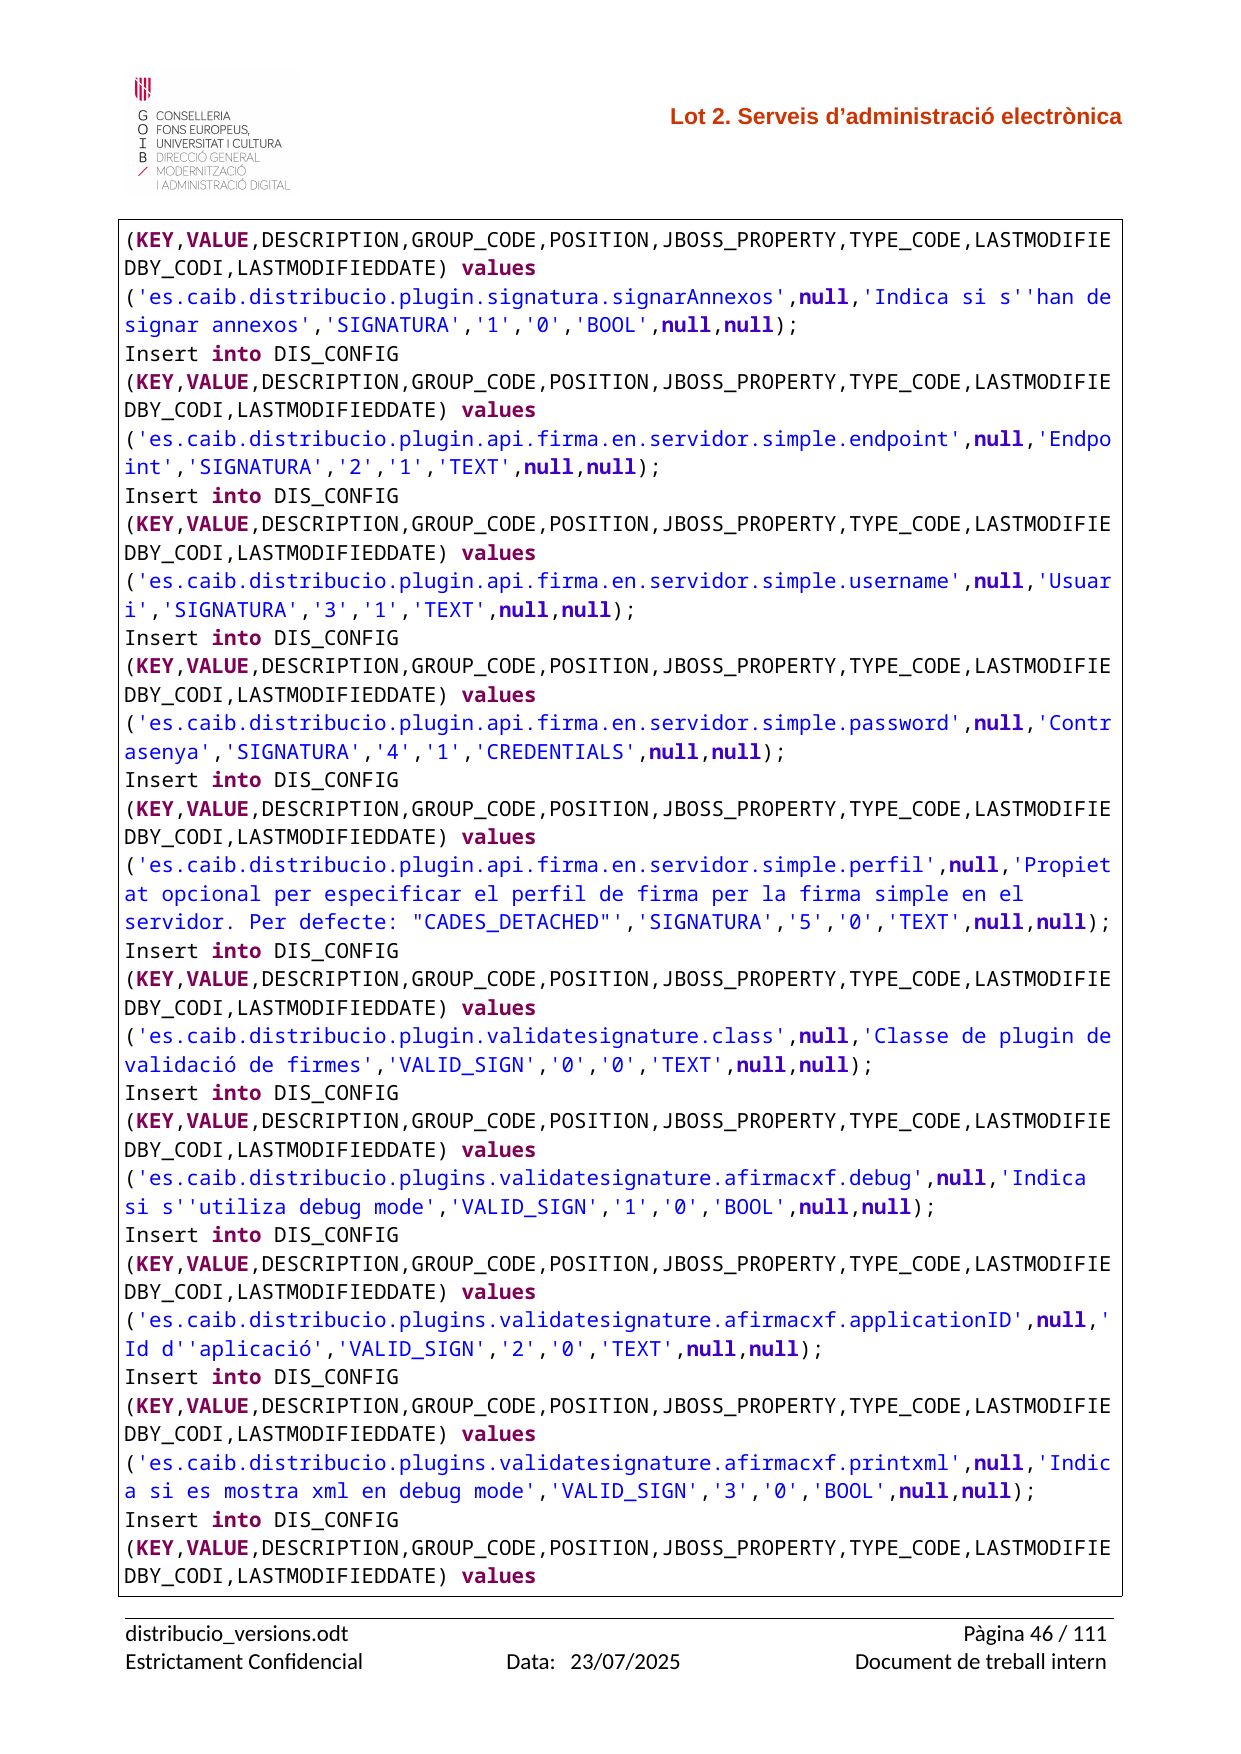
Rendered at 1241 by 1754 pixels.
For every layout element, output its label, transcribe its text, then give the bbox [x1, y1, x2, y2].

picture [126, 70, 299, 197]
table_header (KEY,VALUE,DESCRIPTION,GROUP_CODE,POSITION,JBOSS_PROPERTY,TYPE_CODE,LASTMODIFIEDBY_CODI,LASTMODIFIEDDATE) values ('es.caib.distribucio.plugin.signatura.signarAnnexos',null,'Indica si s''han de signar annexos','SIGNATURA','1','0','BOOL',null,null); Insert into DIS_CONFIG (KEY,VALUE,DESCRIPTION,GROUP_CODE,POSITION,JBOSS_PROPERTY,TYPE_CODE,LASTMODIFIEDBY_CODI,LASTMODIFIEDDATE) values ('es.caib.distribucio.plugin.api.firma.en.servidor.simple.endpoint',null,'Endpoint','SIGNATURA','2','1','TEXT',null,null); Insert into DIS_CONFIG (KEY,VALUE,DESCRIPTION,GROUP_CODE,POSITION,JBOSS_PROPERTY,TYPE_CODE,LASTMODIFIEDBY_CODI,LASTMODIFIEDDATE) values ('es.caib.distribucio.plugin.api.firma.en.servidor.simple.username',null,'Usuari','SIGNATURA','3','1','TEXT',null,null); Insert into DIS_CONFIG (KEY,VALUE,DESCRIPTION,GROUP_CODE,POSITION,JBOSS_PROPERTY,TYPE_CODE,LASTMODIFIEDBY_CODI,LASTMODIFIEDDATE) values ('es.caib.distribucio.plugin.api.firma.en.servidor.simple.password',null,'Contrasenya','SIGNATURA','4','1','CREDENTIALS',null,null); Insert into DIS_CONFIG (KEY,VALUE,DESCRIPTION,GROUP_CODE,POSITION,JBOSS_PROPERTY,TYPE_CODE,LASTMODIFIEDBY_CODI,LASTMODIFIEDDATE) values ('es.caib.distribucio.plugin.api.firma.en.servidor.simple.perfil',null,'Propietat opcional per especificar el perfil de firma per la firma simple en el servidor. Per defecte: "CADES_DETACHED"','SIGNATURA','5','0','TEXT',null,null); Insert into DIS_CONFIG (KEY,VALUE,DESCRIPTION,GROUP_CODE,POSITION,JBOSS_PROPERTY,TYPE_CODE,LASTMODIFIEDBY_CODI,LASTMODIFIEDDATE) values ('es.caib.distribucio.plugin.validatesignature.class',null,'Classe de plugin de validació de firmes','VALID_SIGN','0','0','TEXT',null,null); Insert into DIS_CONFIG (KEY,VALUE,DESCRIPTION,GROUP_CODE,POSITION,JBOSS_PROPERTY,TYPE_CODE,LASTMODIFIEDBY_CODI,LASTMODIFIEDDATE) values ('es.caib.distribucio.plugins.validatesignature.afirmacxf.debug',null,'Indica si s''utiliza debug mode','VALID_SIGN','1','0','BOOL',null,null); Insert into DIS_CONFIG (KEY,VALUE,DESCRIPTION,GROUP_CODE,POSITION,JBOSS_PROPERTY,TYPE_CODE,LASTMODIFIEDBY_CODI,LASTMODIFIEDDATE) values ('es.caib.distribucio.plugins.validatesignature.afirmacxf.applicationID',null,'Id d''aplicació','VALID_SIGN','2','0','TEXT',null,null); Insert into DIS_CONFIG (KEY,VALUE,DESCRIPTION,GROUP_CODE,POSITION,JBOSS_PROPERTY,TYPE_CODE,LASTMODIFIEDBY_CODI,LASTMODIFIEDDATE) values ('es.caib.distribucio.plugins.validatesignature.afirmacxf.printxml',null,'Indica si es mostra xml en debug mode','VALID_SIGN','3','0','BOOL',null,null); Insert into DIS_CONFIG (KEY,VALUE,DESCRIPTION,GROUP_CODE,POSITION,JBOSS_PROPERTY,TYPE_CODE,LASTMODIFIEDBY_CODI,LASTMODIFIEDDATE) values [119, 220, 1122, 1596]
